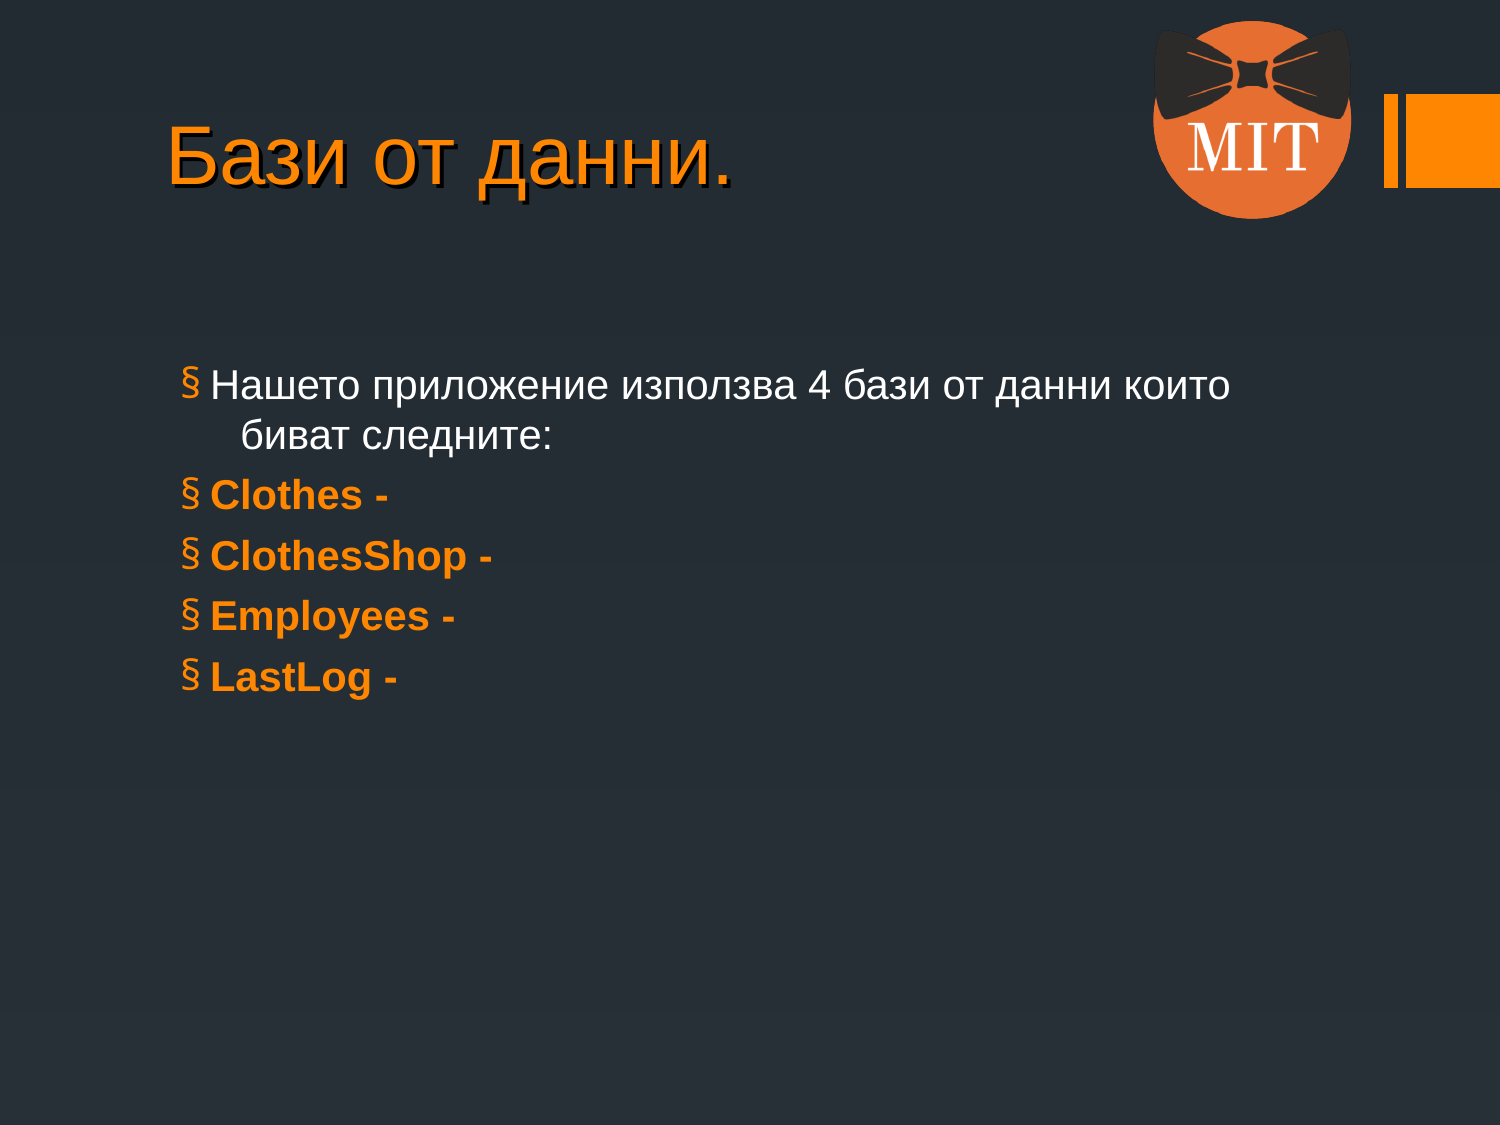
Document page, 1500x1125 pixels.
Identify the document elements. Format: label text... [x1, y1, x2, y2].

picture [1131, 0, 1374, 291]
title Бази от данни. [150, 19, 1131, 209]
list Нашето приложение използва 4 бази от данни които биват следните: Clothes - ClothesShop - Employees - LastLog - [150, 349, 1351, 931]
